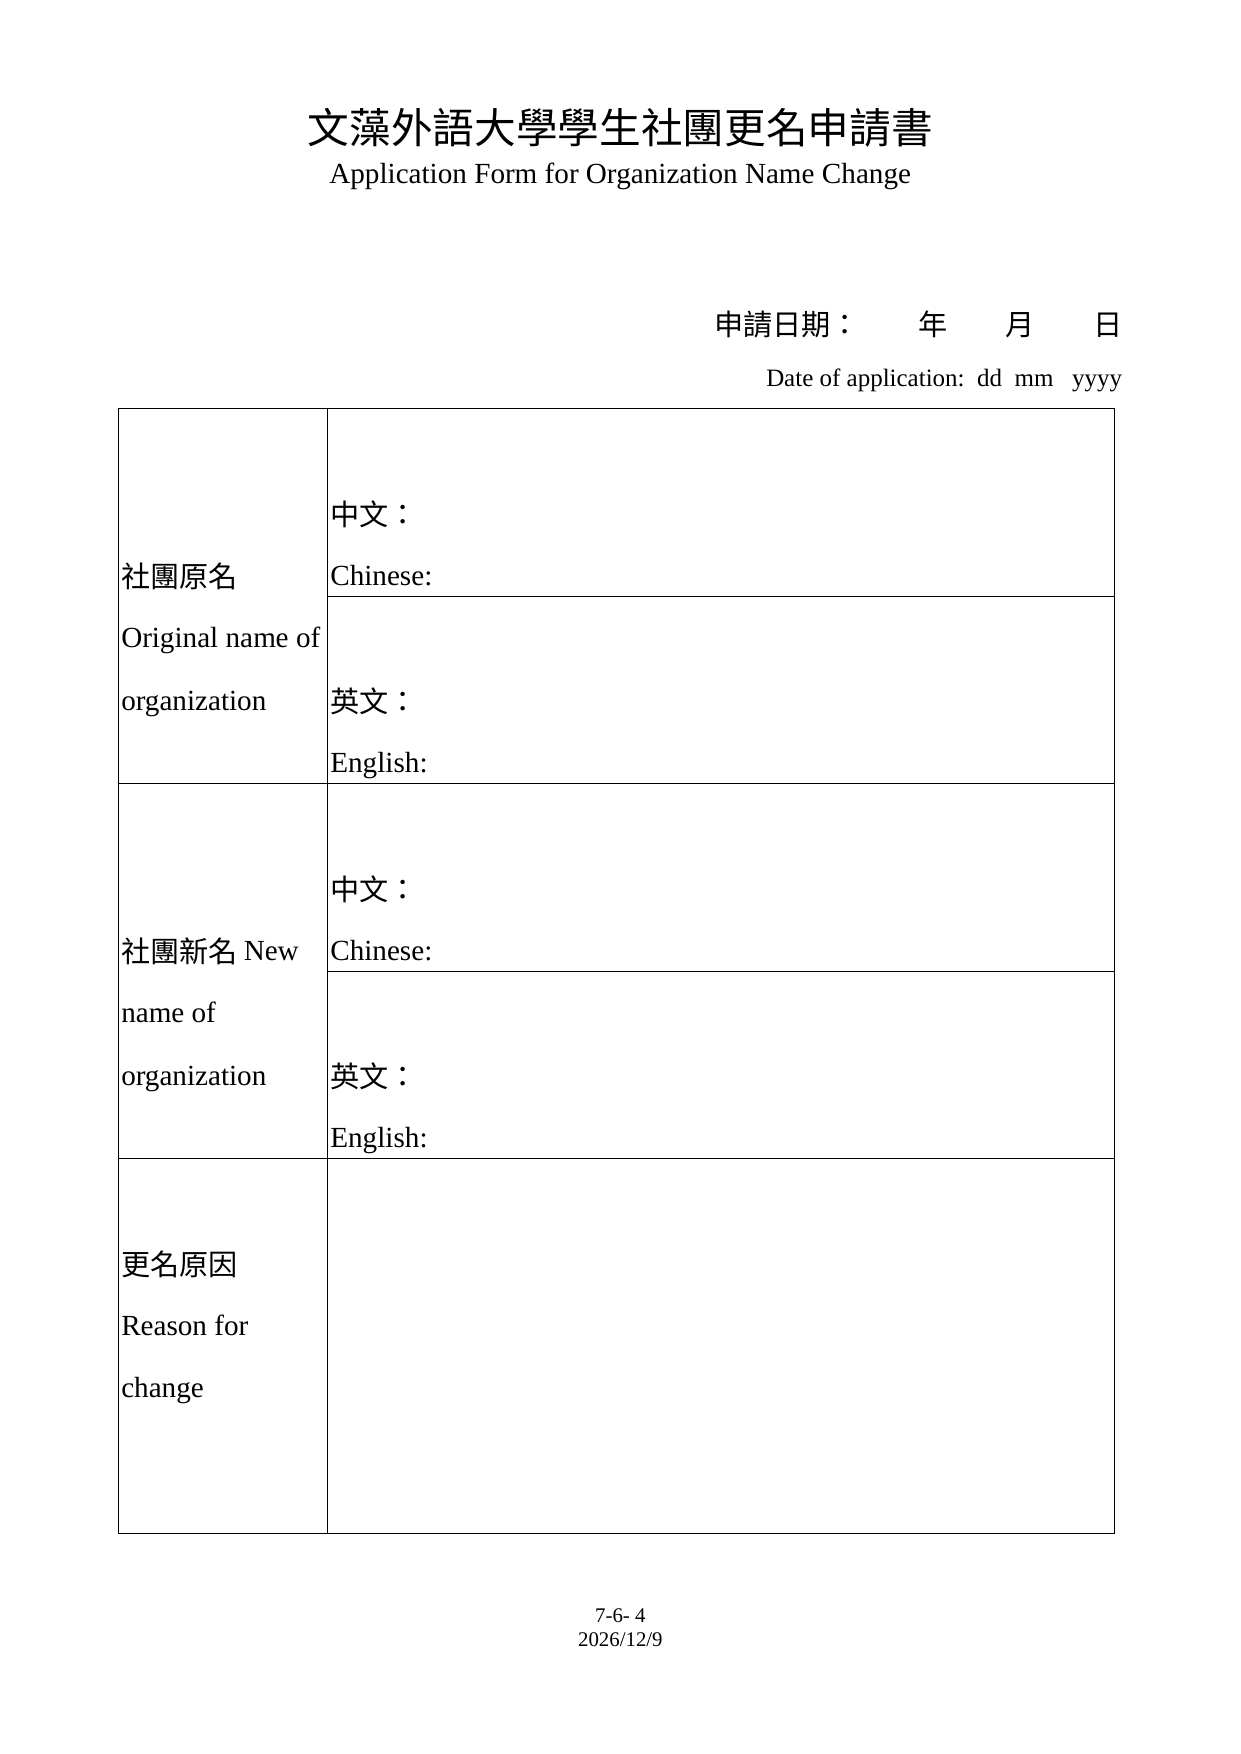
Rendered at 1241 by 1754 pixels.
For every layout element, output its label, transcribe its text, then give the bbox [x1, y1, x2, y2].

table_cell 更名原因Reason for change [119, 1159, 327, 1533]
table_cell 英文： English: [328, 597, 1114, 783]
text 文藻外語大學學生社團更名申請書 [118, 96, 1122, 156]
table_header 中文： Chinese: [328, 409, 1114, 596]
table_cell 中文： Chinese: [328, 784, 1114, 971]
text Date of application: dd mm yyyy [118, 363, 1122, 392]
table_cell 社團新名New name of organization [119, 784, 327, 1158]
table_cell [328, 1159, 1114, 1533]
subtitle Application Form for Organization Name Change [118, 156, 1122, 189]
table_cell 英文： English: [328, 972, 1114, 1158]
table_header 社團原名Original name of organization [119, 409, 327, 783]
text 申請日期： 年 月 日 [118, 302, 1122, 344]
